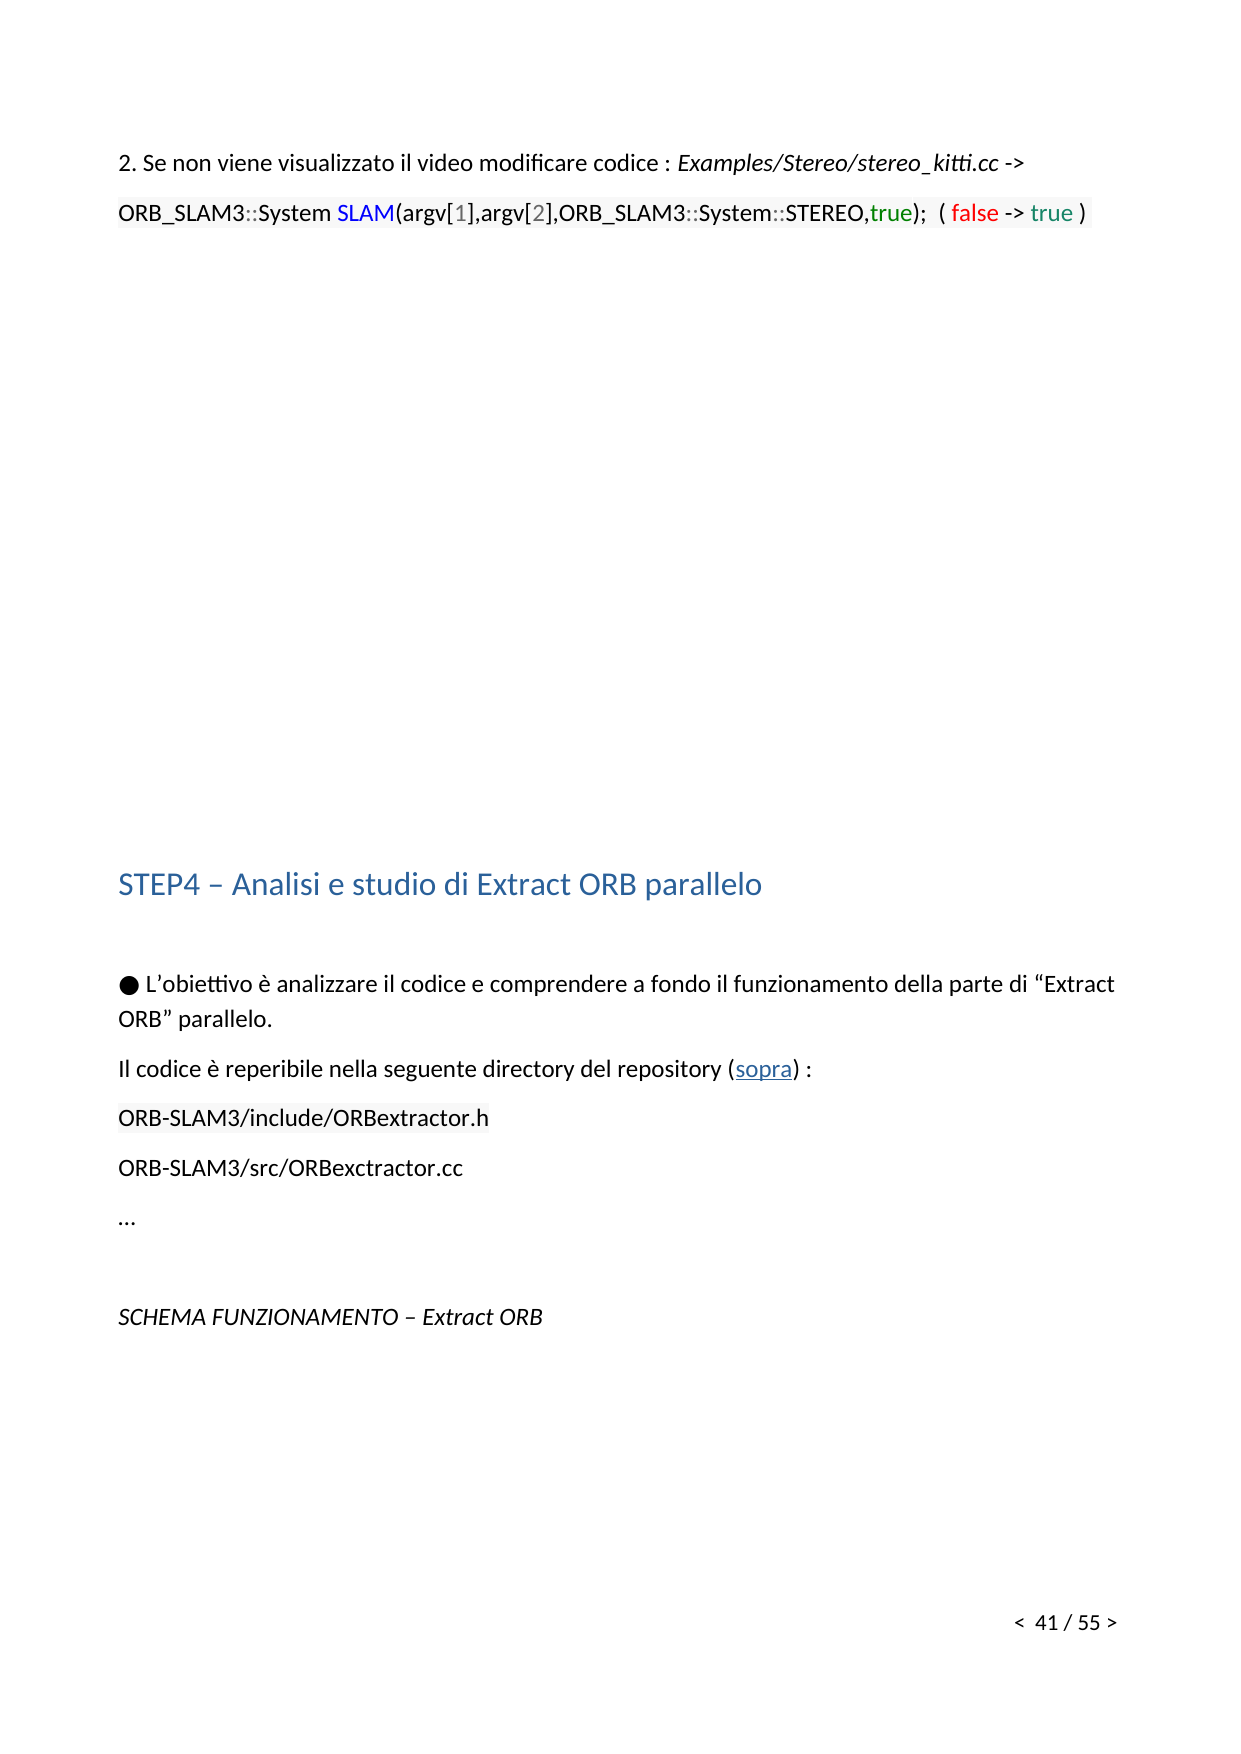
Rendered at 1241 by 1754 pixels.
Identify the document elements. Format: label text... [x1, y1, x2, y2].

text Il codice è reperibile nella seguente directory del repository (sopra) : [118, 1053, 1122, 1083]
text ORB-SLAM3/src/ORBexctractor.cc [118, 1152, 1122, 1182]
text … [118, 1202, 1122, 1232]
text ORB_SLAM3::System SLAM(argv[1],argv[2],ORB_SLAM3::System::STEREO,true); ( false -> true ) [118, 197, 1122, 228]
text 2. Se non viene visualizzato il video modificare codice : Examples/Stereo/stereo_kitti.cc -> [118, 148, 1122, 178]
subtitle STEP4 – Analisi e studio di Extract ORB parallelo [118, 863, 1122, 903]
text SCHEMA FUNZIONAMENTO – Extract ORB [118, 1301, 1122, 1331]
text ● L’obiettivo è analizzare il codice e comprendere a fondo il funzionamento della parte di “Extract ORB” parallelo. [118, 968, 1122, 1034]
text ORB-SLAM3/include/ORBextractor.h [118, 1102, 1122, 1133]
